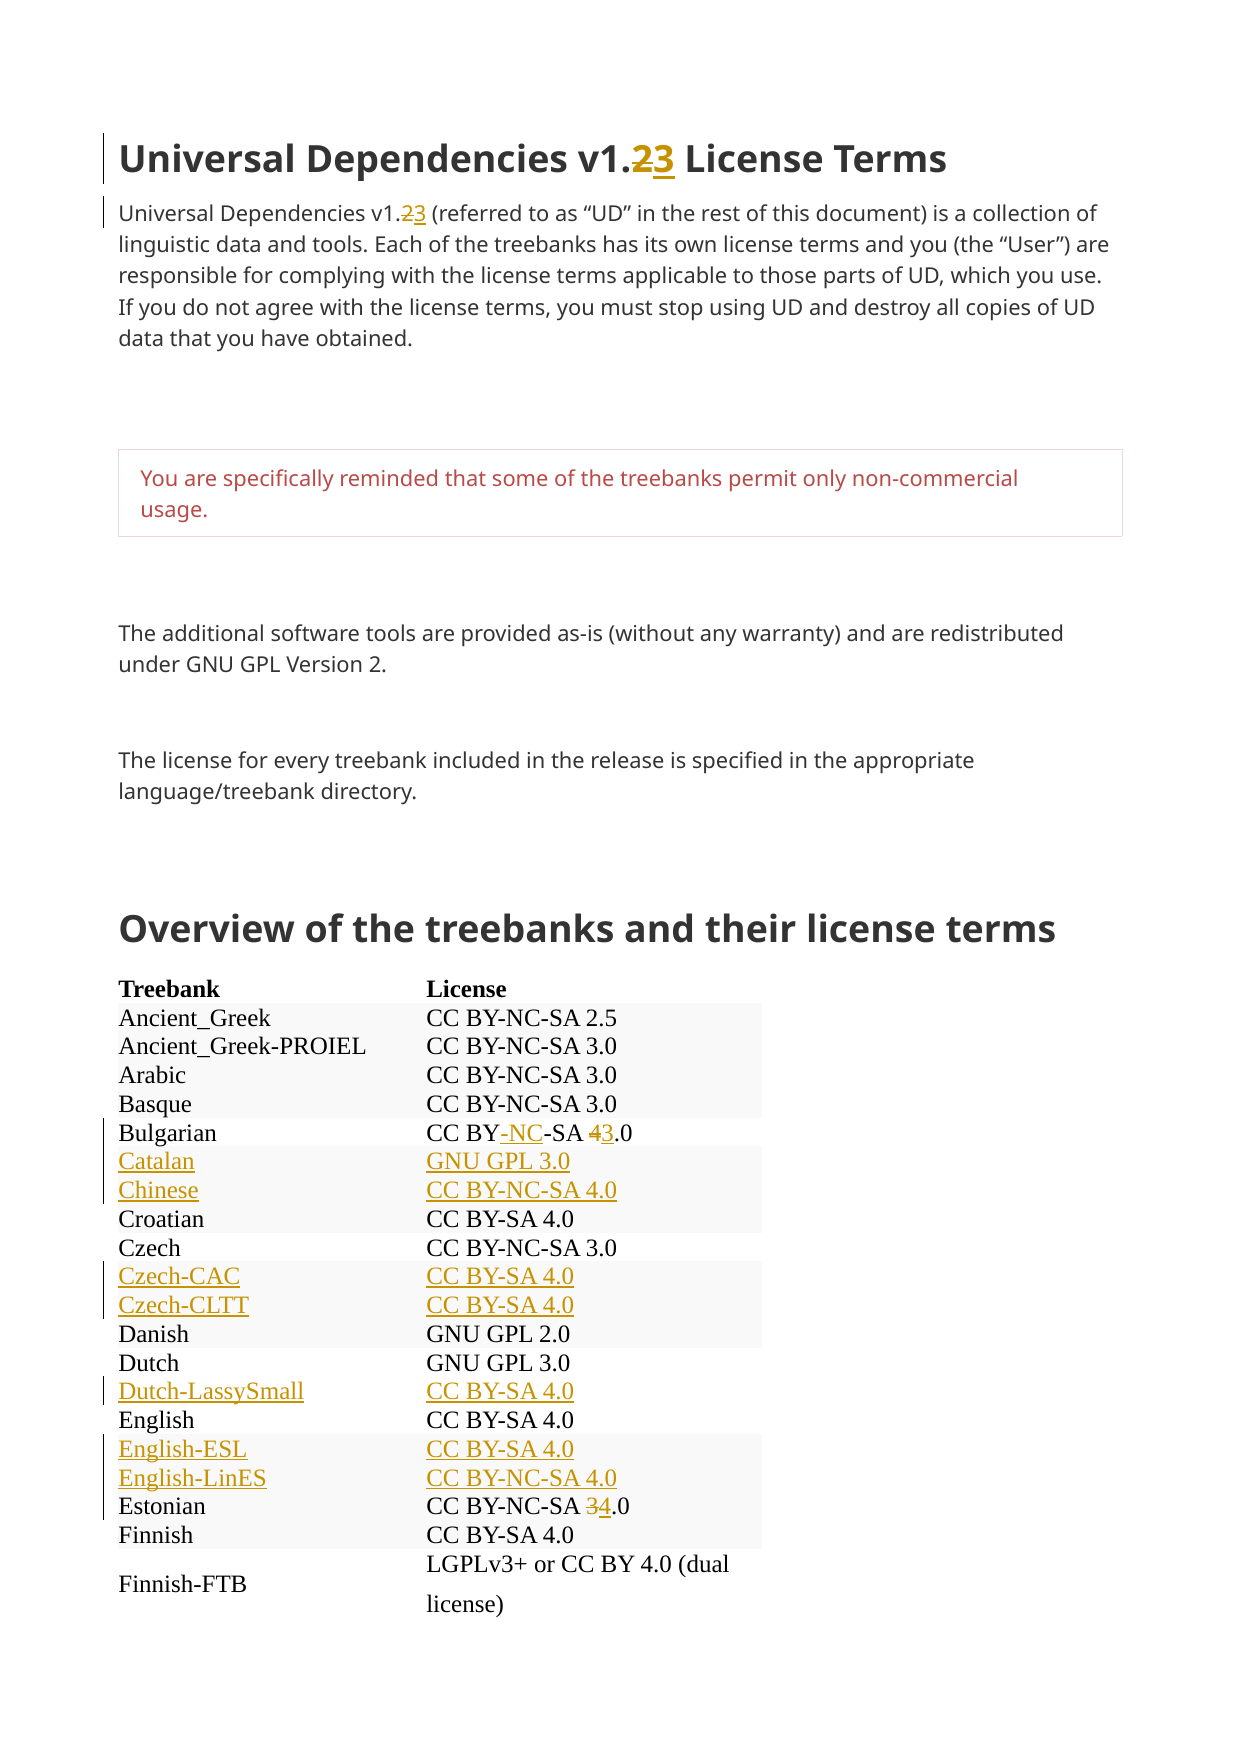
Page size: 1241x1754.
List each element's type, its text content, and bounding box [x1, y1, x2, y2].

table_cell Estonian [118, 1491, 426, 1520]
table_cell CC BY-NC-SA 4.0 [426, 1463, 762, 1491]
table_cell Ancient_Greek-PROIEL [118, 1031, 426, 1060]
subtitle Universal Dependencies v1.3 License Terms [118, 133, 1122, 184]
table_cell Bulgarian [118, 1118, 426, 1146]
text You are specifically reminded that some of the treebanks permit only non-commercial usage. [119, 450, 1122, 536]
table_header Treebank [118, 974, 426, 1003]
table_cell CC BY-SA 4.0 [426, 1376, 762, 1405]
table_cell Finnish-FTB [118, 1549, 426, 1618]
table_cell CC BY-NC-SA 4.0 [426, 1491, 762, 1520]
table_cell CC BY-NC-SA 3.0 [426, 1118, 762, 1146]
table_cell CC BY-SA 4.0 [426, 1204, 762, 1233]
table_cell Czech-CAC [118, 1261, 426, 1290]
table_cell CC BY-SA 4.0 [426, 1261, 762, 1290]
table_cell English [118, 1405, 426, 1434]
table_cell Croatian [118, 1204, 426, 1233]
table_cell CC BY-NC-SA 4.0 [426, 1175, 762, 1204]
text The additional software tools are provided as-is (without any warranty) and are redistributed under GNU GPL Version 2. [118, 616, 1122, 679]
table_cell Czech-CLTT [118, 1290, 426, 1319]
table_cell GNU GPL 3.0 [426, 1146, 762, 1175]
table_cell CC BY-NC-SA 2.5 [426, 1003, 762, 1031]
table_cell GNU GPL 3.0 [426, 1348, 762, 1376]
table_cell Dutch-LassySmall [118, 1376, 426, 1405]
table_cell CC BY-NC-SA 3.0 [426, 1089, 762, 1118]
text The license for every treebank included in the release is specified in the appropriate language/treebank directory. [118, 744, 1122, 806]
table_cell Ancient_Greek [118, 1003, 426, 1031]
table_cell GNU GPL 2.0 [426, 1319, 762, 1348]
table_cell CC BY-SA 4.0 [426, 1434, 762, 1463]
subtitle Overview of the treebanks and their license terms [118, 902, 1122, 953]
table_cell Dutch [118, 1348, 426, 1376]
table_cell English-ESL [118, 1434, 426, 1463]
table_cell CC BY-NC-SA 3.0 [426, 1060, 762, 1089]
table_cell Czech [118, 1233, 426, 1261]
table_cell Basque [118, 1089, 426, 1118]
table_cell Catalan [118, 1146, 426, 1175]
table_cell Finnish [118, 1520, 426, 1549]
table_cell CC BY-SA 4.0 [426, 1290, 762, 1319]
table_cell English-LinES [118, 1463, 426, 1491]
table_cell CC BY-SA 4.0 [426, 1405, 762, 1434]
text Universal Dependencies v1.3 (referred to as “UD” in the rest of this document) is a collection of linguistic data and tools. Each of the treebanks has its own license terms and you (the “User”) are responsible for complying with the license terms applicable to those parts of UD, which you use. If you do not agree with the license terms, you must stop using UD and destroy all copies of UD data that you have obtained. [118, 196, 1122, 352]
table_header License [426, 974, 762, 1003]
table_cell Danish [118, 1319, 426, 1348]
table_cell CC BY-SA 4.0 [426, 1520, 762, 1549]
table_cell CC BY-NC-SA 3.0 [426, 1031, 762, 1060]
table_cell Chinese [118, 1175, 426, 1204]
table_cell Arabic [118, 1060, 426, 1089]
table_cell CC BY-NC-SA 3.0 [426, 1233, 762, 1261]
table_cell LGPLv3+ or CC BY 4.0 (dual license) [426, 1549, 762, 1618]
